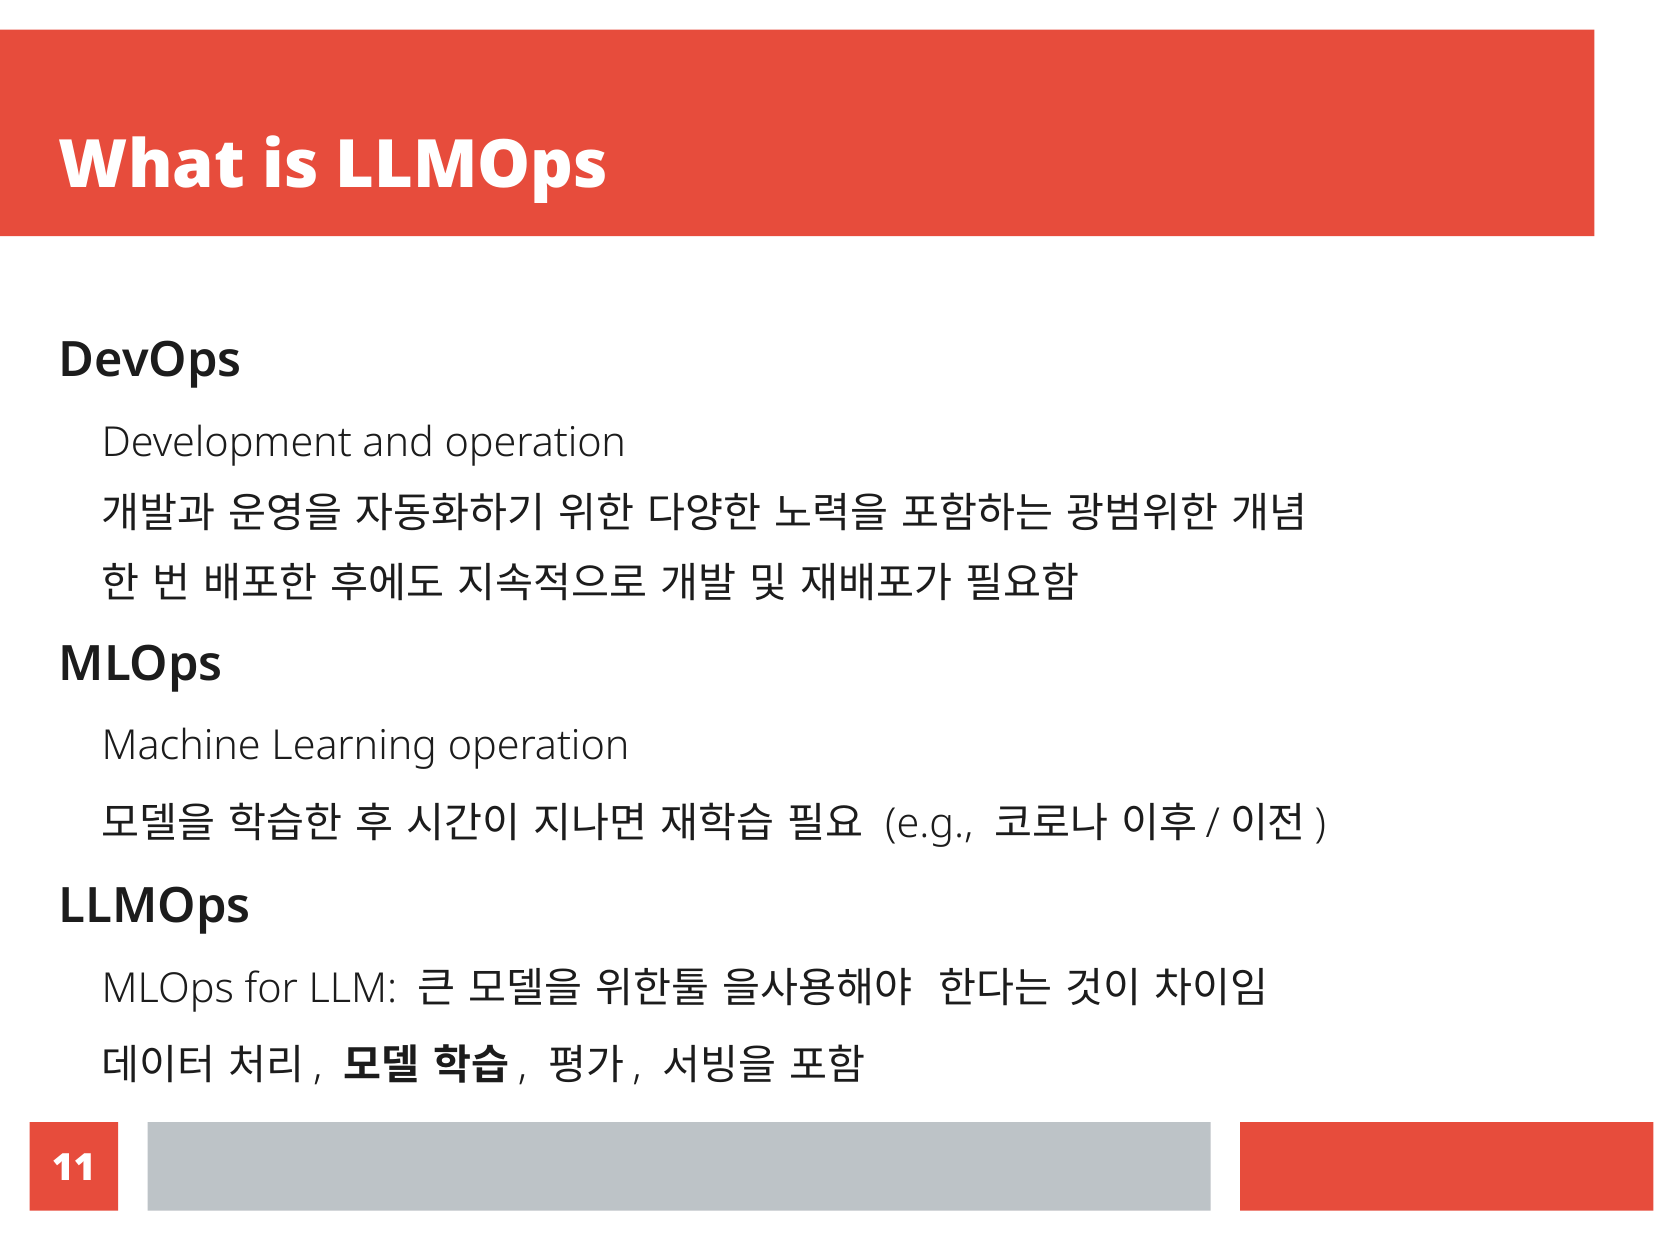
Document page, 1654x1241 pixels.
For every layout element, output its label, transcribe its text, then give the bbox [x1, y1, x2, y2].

list DevOps Development and operation 개발과 운영을 자동화하기 위한 다양한 노력을 포함하는 광범위한 개념 한 번 배포한 후에도 지속적으로 개발 및 재배포가 필요함 MLOps Machine Learning operation 모델을 학습한 후 시간이 지나면 재학습 필요 (e.g., 코로나 이후/이전) LLMOps MLOps for LLM: 큰 모델을 위한툴 을사용해야 한다는 것이 차이임 데이터 처리, 모델 학습, 평가, 서빙을 포함 [59, 324, 1565, 1093]
title What is LLMOps [59, 59, 1595, 207]
